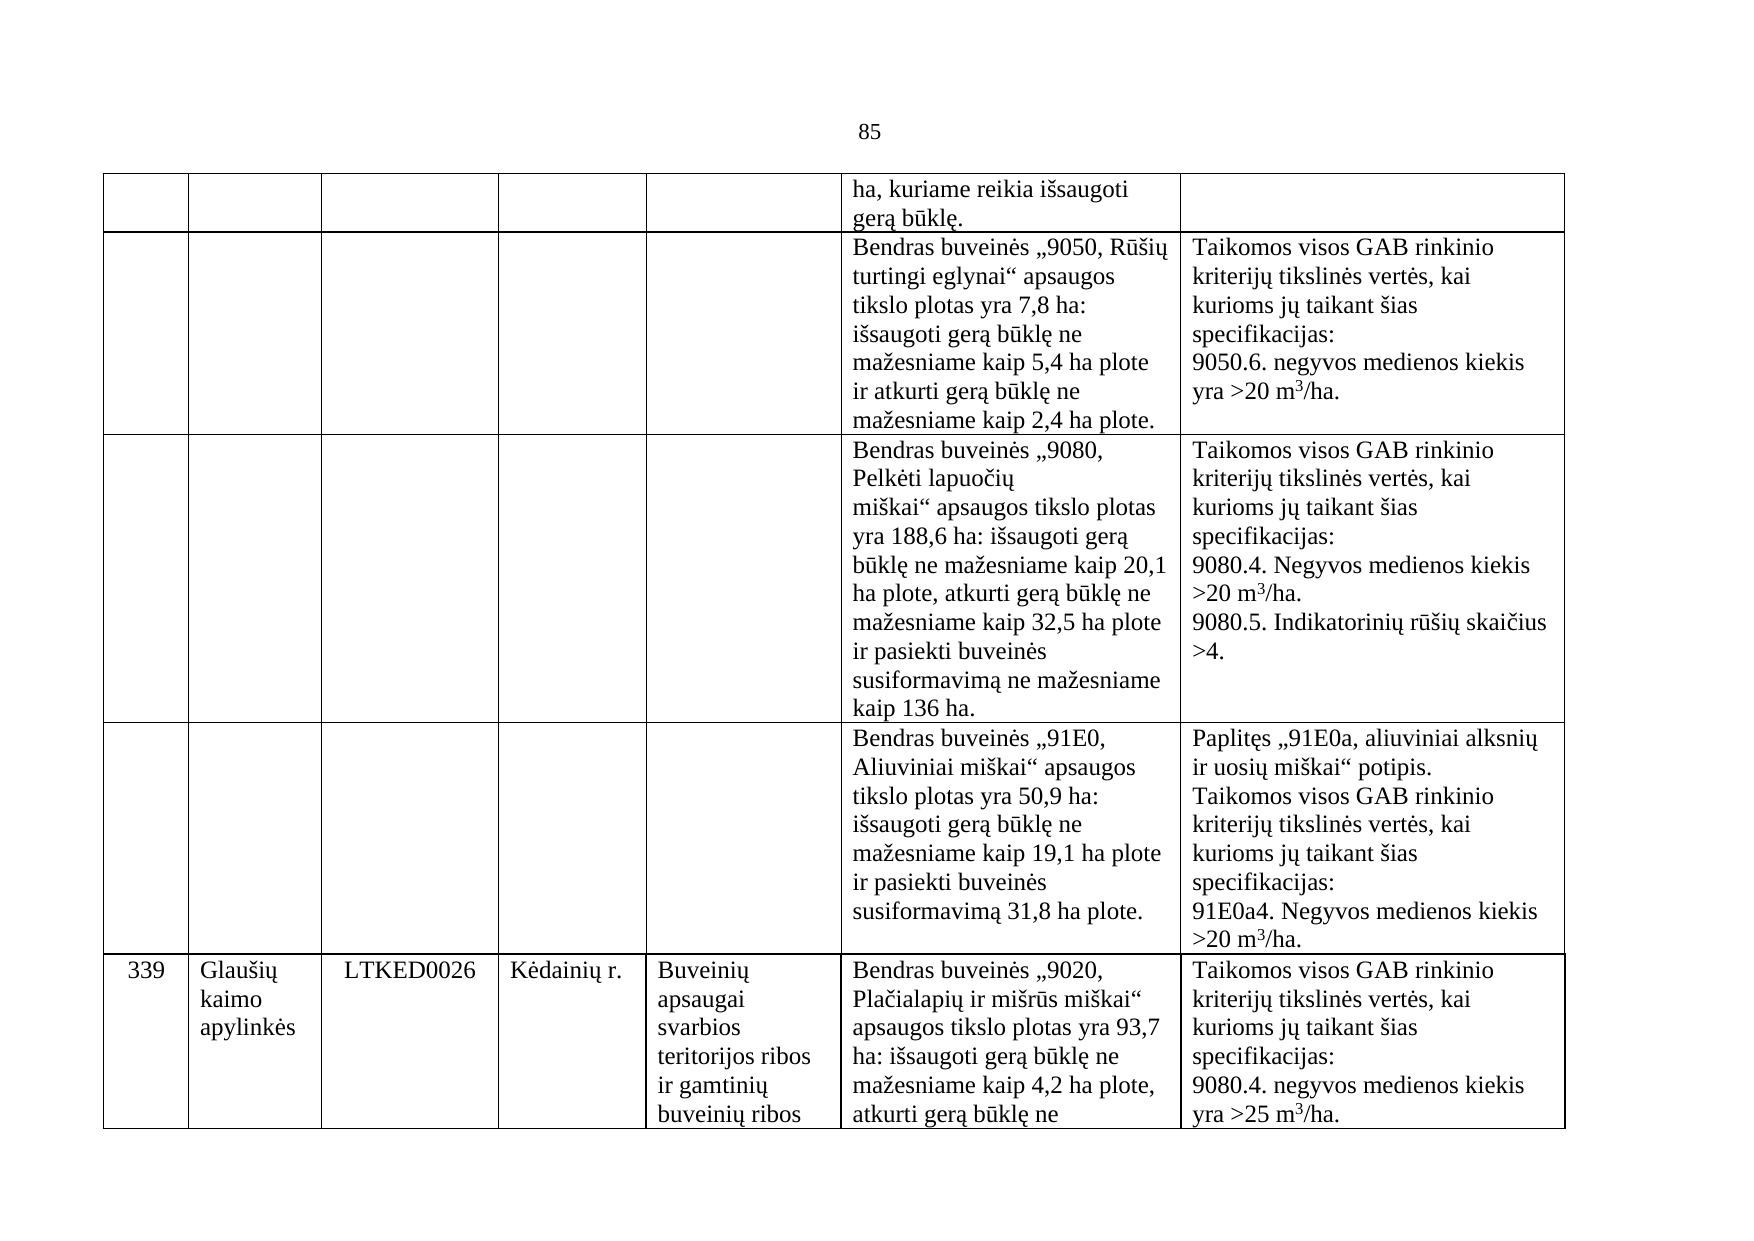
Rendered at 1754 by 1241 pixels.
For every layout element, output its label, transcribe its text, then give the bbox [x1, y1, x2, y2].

table_cell [189, 233, 321, 434]
table_cell [104, 435, 188, 722]
table_cell [189, 723, 321, 953]
table_cell Taikomos visos GAB rinkinio kriterijų tikslinės vertės, kai kurioms jų taikant šias specifikacijas: 9050.6. negyvos medienos kiekis yra >20 m3/ha. [1181, 233, 1564, 434]
table_cell Paplitęs „91E0a, aliuviniai alksnių ir uosių miškai“ potipis. Taikomos visos GAB rinkinio kriterijų tikslinės vertės, kai kurioms jų taikant šias specifikacijas: 91E0a4. Negyvos medienos kiekis >20 m3/ha. [1181, 723, 1564, 953]
table_cell [322, 435, 498, 722]
table_cell Glaušių kaimo apylinkės [189, 955, 321, 1127]
table_cell [322, 233, 498, 434]
table_cell [647, 435, 841, 722]
table_cell [647, 174, 841, 231]
table_cell LTKED0026 [322, 955, 498, 1127]
table_cell [647, 723, 841, 953]
table_cell Bendras buveinės „9020, Plačialapių ir mišrūs miškai“ apsaugos tikslo plotas yra 93,7 ha: išsaugoti gerą būklę ne mažesniame kaip 4,2 ha plote, atkurti gerą būklę ne [842, 955, 1180, 1127]
table_cell [499, 435, 646, 722]
table_cell [189, 435, 321, 722]
table_cell [647, 233, 841, 434]
table_cell [104, 233, 188, 434]
table_cell Taikomos visos GAB rinkinio kriterijų tikslinės vertės, kai kurioms jų taikant šias specifikacijas: 9080.4. Negyvos medienos kiekis >20 m3/ha. 9080.5. Indikatorinių rūšių skaičius >4. [1181, 435, 1564, 722]
table_cell Bendras buveinės „9080, Pelkėti lapuočių miškai“ apsaugos tikslo plotas yra 188,6 ha: išsaugoti gerą būklę ne mažesniame kaip 20,1 ha plote, atkurti gerą būklę ne mažesniame kaip 32,5 ha plote ir pasiekti buveinės susiformavimą ne mažesniame kaip 136 ha. [842, 435, 1180, 722]
table_cell 339 [104, 955, 188, 1127]
table_cell [499, 174, 646, 231]
table_cell Kėdainių r. [499, 955, 645, 1127]
table_cell Bendras buveinės „9050, Rūšių turtingi eglynai“ apsaugos tikslo plotas yra 7,8 ha: išsaugoti gerą būklę ne mažesniame kaip 5,4 ha plote ir atkurti gerą būklę ne mažesniame kaip 2,4 ha plote. [842, 233, 1180, 434]
table_cell [322, 723, 498, 953]
table_cell [499, 723, 646, 953]
table_cell Buveinių apsaugai svarbios teritorijos ribos ir gamtinių buveinių ribos [647, 955, 840, 1127]
table_cell [1181, 174, 1564, 231]
table_cell Bendras buveinės „91E0, Aliuviniai miškai“ apsaugos tikslo plotas yra 50,9 ha: išsaugoti gerą būklę ne mažesniame kaip 19,1 ha plote ir pasiekti buveinės susiformavimą 31,8 ha plote. [842, 723, 1180, 953]
table_cell [104, 174, 188, 231]
table_cell [499, 233, 646, 434]
table_cell [322, 174, 498, 231]
table_cell [104, 723, 188, 953]
table_cell ha, kuriame reikia išsaugoti gerą būklę. [842, 174, 1180, 231]
table_cell Taikomos visos GAB rinkinio kriterijų tikslinės vertės, kai kurioms jų taikant šias specifikacijas: 9080.4. negyvos medienos kiekis yra >25 m3/ha. [1182, 955, 1564, 1127]
table_cell [189, 174, 321, 231]
